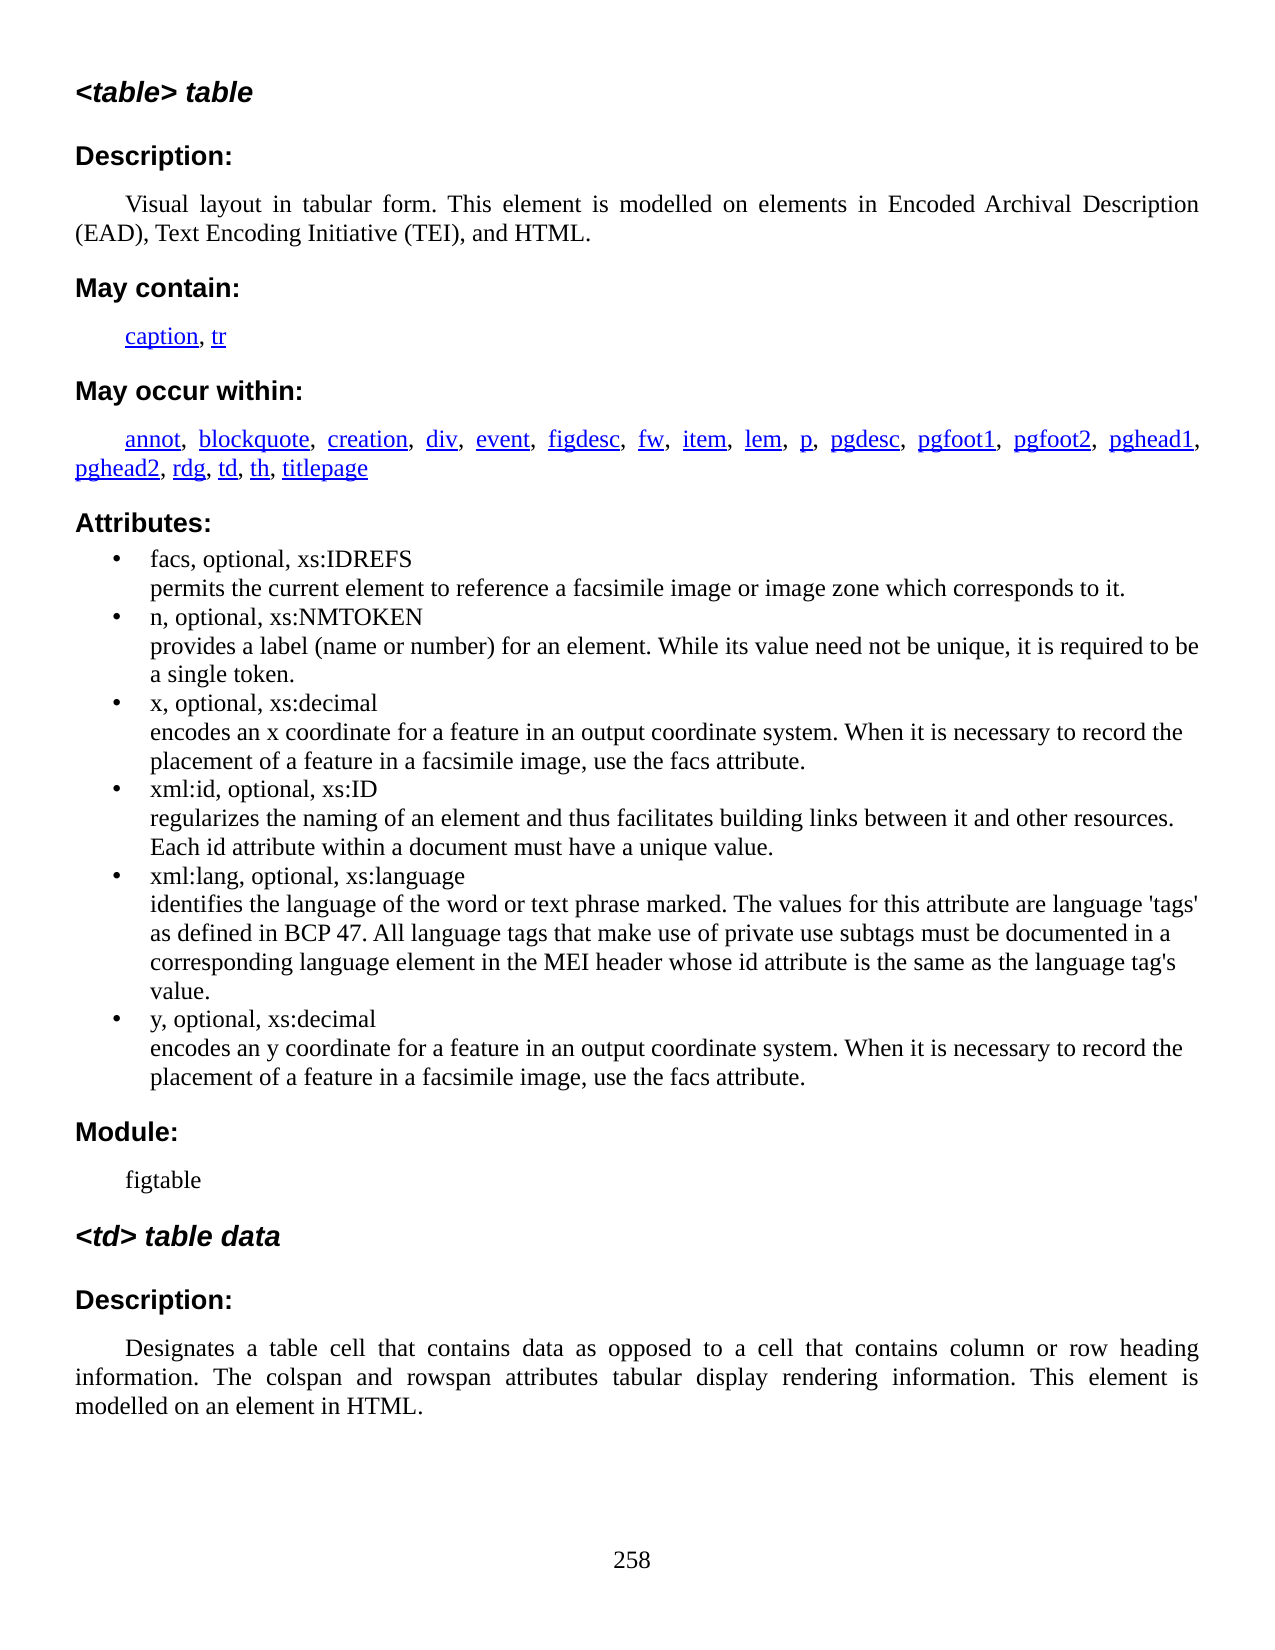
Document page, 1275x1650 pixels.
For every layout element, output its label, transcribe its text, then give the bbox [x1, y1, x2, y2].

subtitle Module: [75, 1116, 1200, 1147]
subtitle Description: [75, 1284, 1200, 1315]
list facs, optional, xs:IDREFS permits the current element to reference a facsimile image or image zone which corresponds to it. [112, 544, 1200, 602]
subtitle <table> table [75, 75, 1200, 108]
text figtable [75, 1165, 1200, 1194]
list xml:id, optional, xs:ID regularizes the naming of an element and thus facilitates building links between it and other resources. Each id attribute within a document must have a unique value. [112, 774, 1200, 861]
text Visual layout in tabular form. This element is modelled on elements in Encoded Archival Description (EAD), Text Encoding Initiative (TEI), and HTML. [75, 189, 1200, 247]
list n, optional, xs:NMTOKEN provides a label (name or number) for an element. While its value need not be unique, it is required to be a single token. [112, 602, 1200, 688]
subtitle Description: [75, 140, 1200, 171]
text caption, tr [75, 321, 1200, 350]
subtitle May contain: [75, 272, 1200, 303]
subtitle Attributes: [75, 507, 1200, 538]
list xml:lang, optional, xs:language identifies the language of the word or text phrase marked. The values for this attribute are language 'tags' as defined in BCP 47. All language tags that make use of private use subtags must be documented in a corresponding language element in the MEI header whose id attribute is the same as the language tag's value. [112, 861, 1200, 1004]
subtitle <td> table data [75, 1219, 1200, 1252]
subtitle May occur within: [75, 375, 1200, 406]
text annot, blockquote, creation, div, event, figdesc, fw, item, lem, p, pgdesc, pgfoot1, pgfoot2, pghead1, pghead2, rdg, td, th, titlepage [75, 424, 1200, 482]
list y, optional, xs:decimal encodes an y coordinate for a feature in an output coordinate system. When it is necessary to record the placement of a feature in a facsimile image, use the facs attribute. [112, 1004, 1200, 1091]
list x, optional, xs:decimal encodes an x coordinate for a feature in an output coordinate system. When it is necessary to record the placement of a feature in a facsimile image, use the facs attribute. [112, 688, 1200, 774]
text Designates a table cell that contains data as opposed to a cell that contains column or row heading information. The colspan and rowspan attributes tabular display rendering information. This element is modelled on an element in HTML. [75, 1333, 1200, 1419]
